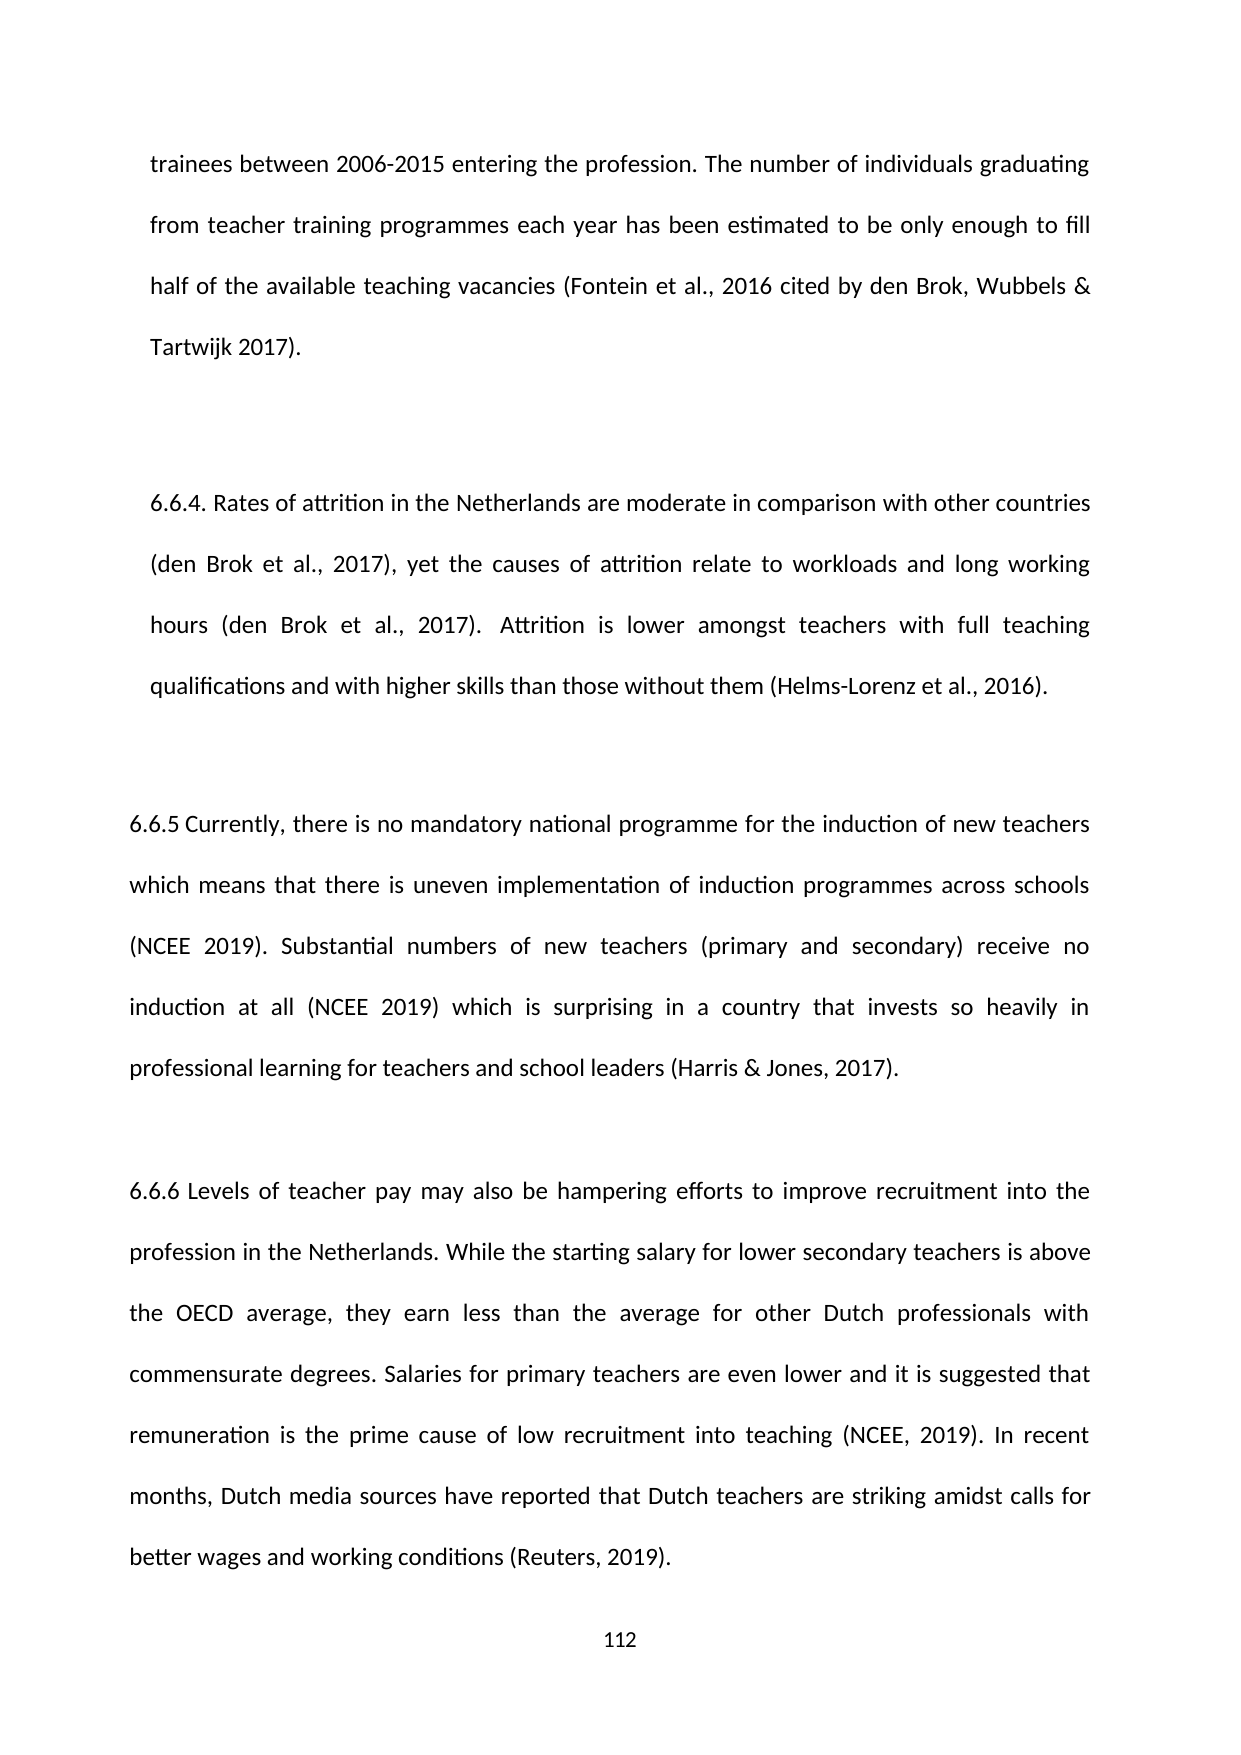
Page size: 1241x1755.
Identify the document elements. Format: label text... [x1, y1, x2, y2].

list Currently, there is no mandatory national programme for the induction of new teachers which means that there is uneven implementation of induction programmes across schools (NCEE 2019). Substantial numbers of new teachers (primary and secondary) receive no induction at all (NCEE 2019) which is surprising in a country that invests so heavily in professional learning for teachers and school leaders (Harris & Jones, 2017). [129, 808, 1091, 1083]
text trainees between 2006-2015 entering the profession. The number of individuals graduating from teacher training programmes each year has been estimated to be only enough to fill half of the available teaching vacancies (Fontein et al., 2016 cited by den Brok, Wubbels & Tartwijk 2017). [150, 148, 1091, 362]
list Levels of teacher pay may also be hampering efforts to improve recruitment into the profession in the Netherlands. While the starting salary for lower secondary teachers is above the OECD average, they earn less than the average for other Dutch professionals with commensurate degrees. Salaries for primary teachers are even lower and it is suggested that remuneration is the prime cause of low recruitment into teaching (NCEE, 2019). In recent months, Dutch media sources have reported that Dutch teachers are striking amidst calls for better wages and working conditions (Reuters, 2019). [129, 1175, 1091, 1572]
text 6.6.4. Rates of attrition in the Netherlands are moderate in comparison with other countries (den Brok et al., 2017), yet the causes of attrition relate to workloads and long working hours (den Brok et al., 2017). Attrition is lower amongst teachers with full teaching qualifications and with higher skills than those without them (Helms-Lorenz et al., 2016). [150, 487, 1091, 700]
